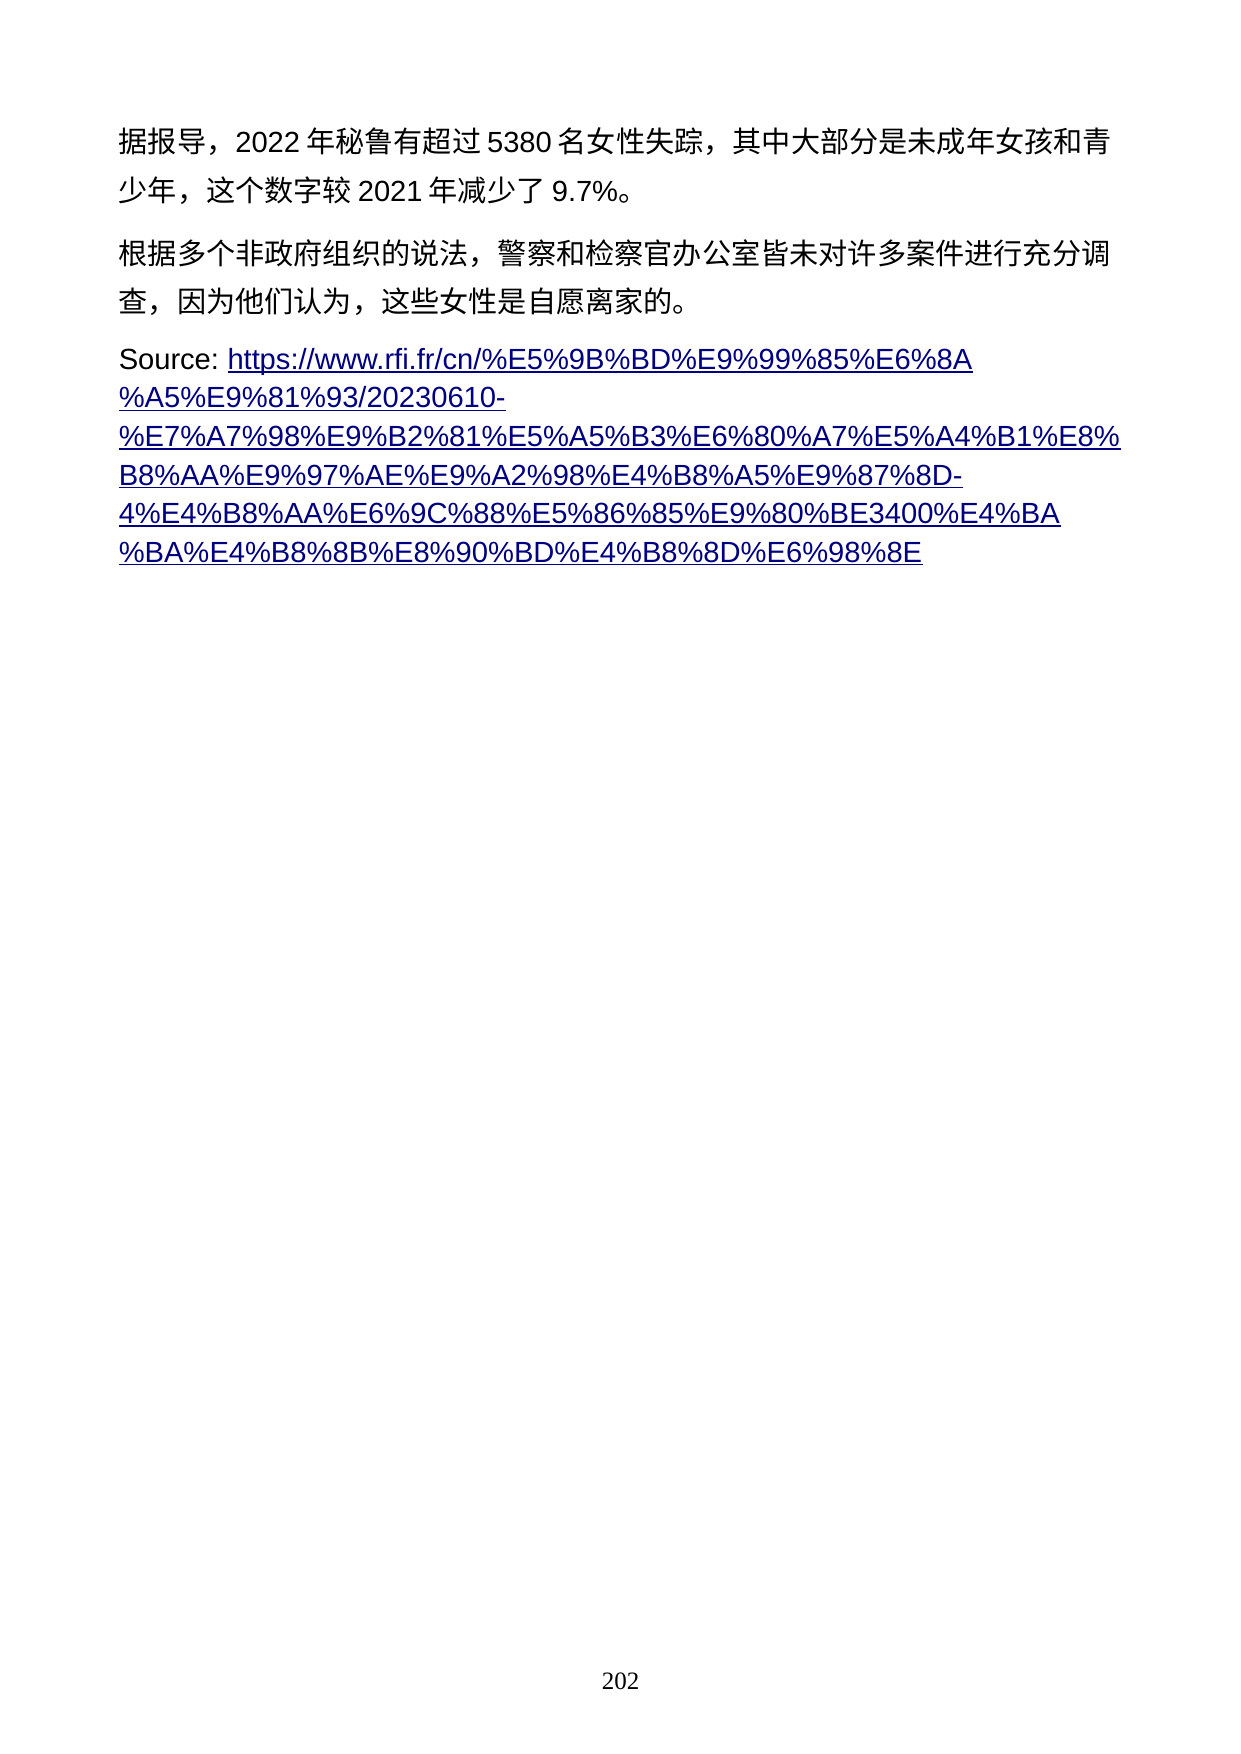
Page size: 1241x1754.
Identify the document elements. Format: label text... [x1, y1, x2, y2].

text 据报导，2022年秘鲁有超过5380名女性失踪，其中大部分是未成年女孩和青少年，这个数字较2021年减少了 9.7%。 [118, 118, 1122, 209]
text 根据多个非政府组织的说法，警察和检察官办公室皆未对许多案件进行充分调查，因为他们认为，这些女性是自愿离家的。 [118, 230, 1122, 321]
text Source: https://www.rfi.fr/cn/%E5%9B%BD%E9%99%85%E6%8A%A5%E9%81%93/20230610-%E7%A7%98%E9%B2%81%E5%A5%B3%E6%80%A7%E5%A4%B1%E8%B8%AA%E9%97%AE%E9%A2%98%E4%B8%A5%E9%87%8D-4%E4%B8%AA%E6%9C%88%E5%86%85%E9%80%BE3400%E4%BA%BA%E4%B8%8B%E8%90%BD%E4%B8%8D%E6%98%8E [118, 342, 1122, 568]
